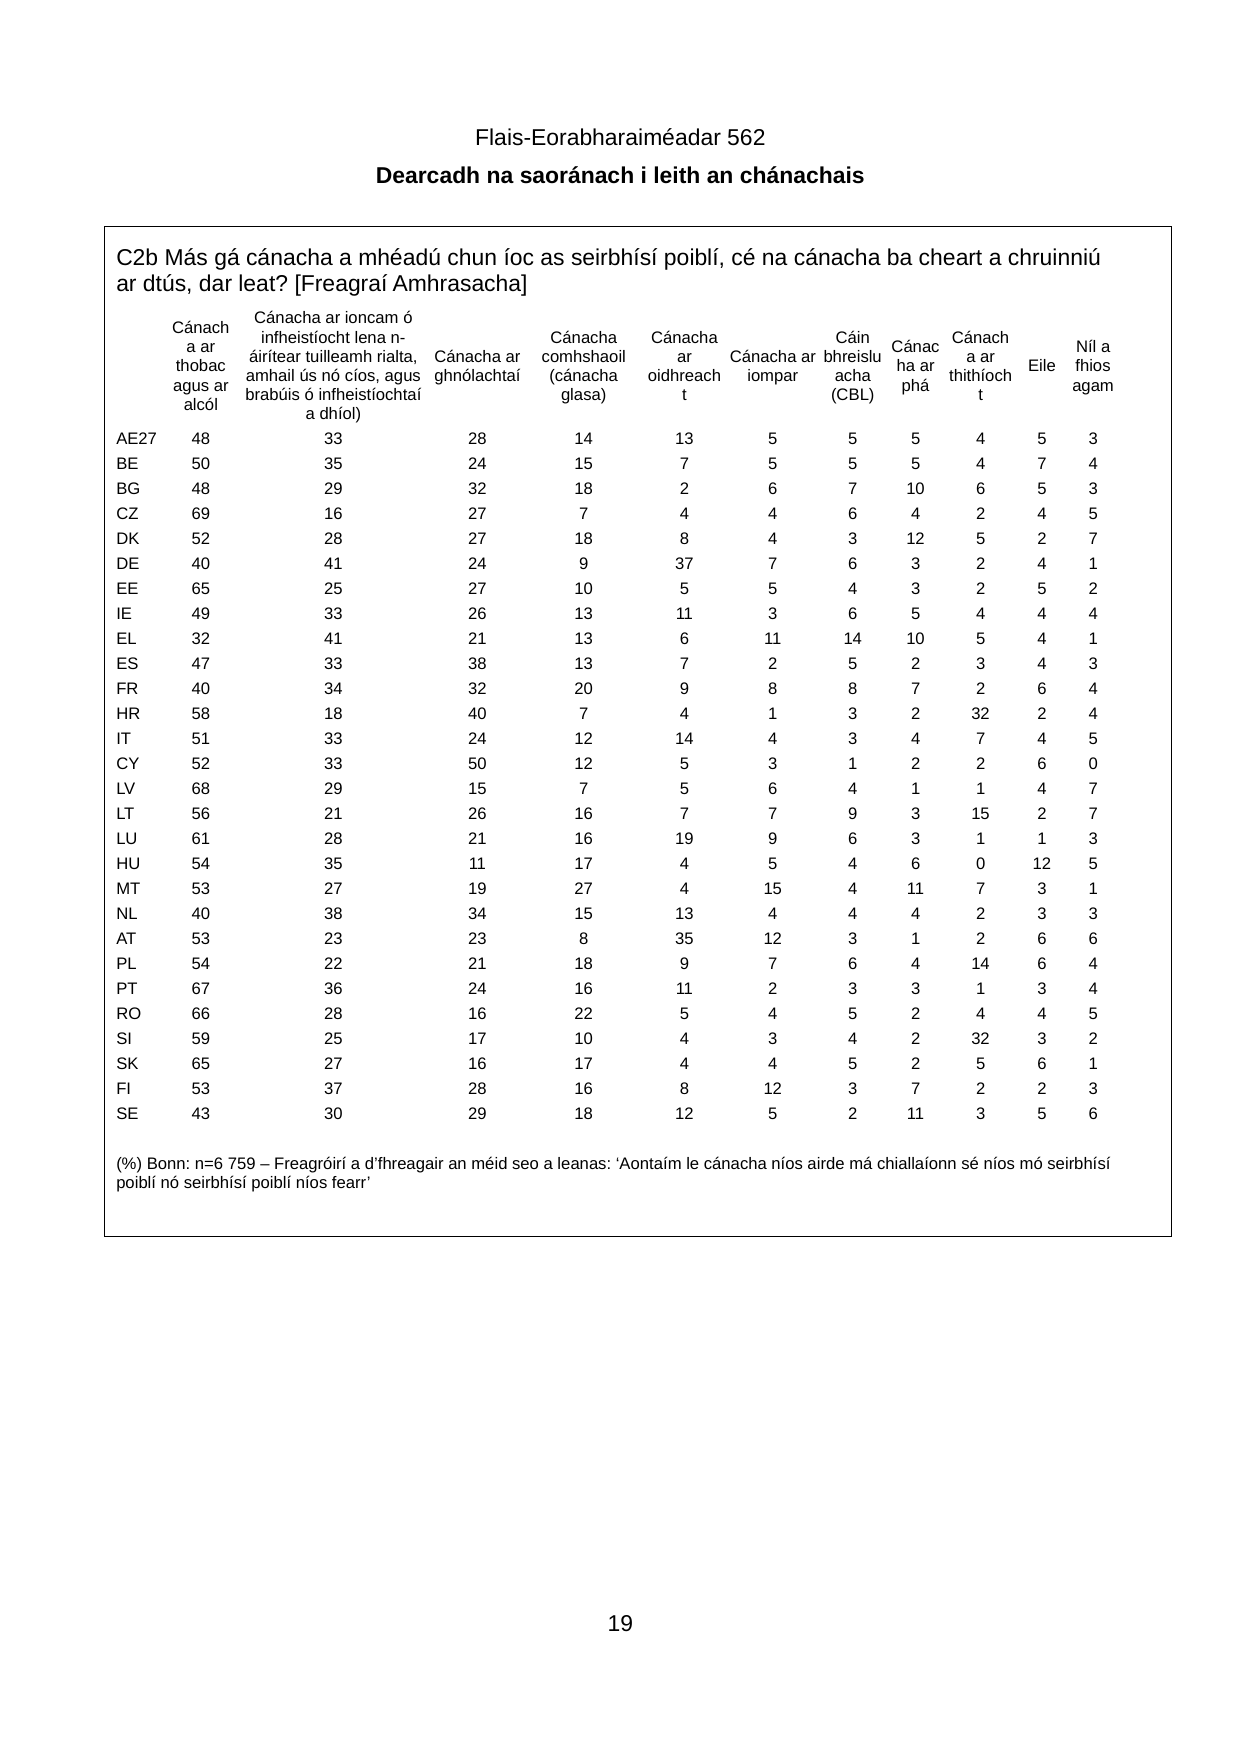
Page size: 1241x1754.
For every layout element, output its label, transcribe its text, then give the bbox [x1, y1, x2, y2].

table_cell 22 [524, 1001, 643, 1026]
table_cell 5 [819, 1051, 886, 1076]
table_cell 2 [1068, 576, 1118, 601]
table_cell 35 [236, 451, 430, 476]
table_cell 32 [165, 626, 236, 651]
table_cell 9 [819, 801, 886, 826]
table_cell 66 [165, 1001, 236, 1026]
table_cell AT [113, 926, 165, 951]
table_cell 5 [1068, 726, 1118, 751]
table_cell 56 [165, 801, 236, 826]
table_cell 4 [643, 1026, 726, 1051]
table_cell Cánacha ar phá [886, 305, 945, 426]
table_cell 2 [945, 551, 1016, 576]
table_cell 4 [726, 526, 819, 551]
table_cell 3 [945, 651, 1016, 676]
table_cell 2 [643, 476, 726, 501]
table_cell 49 [165, 601, 236, 626]
table_cell BE [113, 451, 165, 476]
table_cell 3 [1068, 476, 1118, 501]
table_cell MT [113, 876, 165, 901]
table_cell 7 [886, 676, 945, 701]
table_cell 18 [524, 951, 643, 976]
table_cell 8 [643, 526, 726, 551]
table_cell 16 [430, 1001, 524, 1026]
table_cell LT [113, 801, 165, 826]
table_cell 5 [945, 526, 1016, 551]
table_cell PT [113, 976, 165, 1001]
table_cell 13 [643, 901, 726, 926]
table_cell 12 [524, 726, 643, 751]
table_cell 1 [945, 776, 1016, 801]
table_cell 33 [236, 751, 430, 776]
table_cell 33 [236, 651, 430, 676]
table_cell 15 [945, 801, 1016, 826]
table_cell 2 [945, 501, 1016, 526]
table_cell 7 [643, 801, 726, 826]
table_cell 4 [819, 576, 886, 601]
table_cell 59 [165, 1026, 236, 1051]
table_cell 2 [1068, 1026, 1118, 1051]
table_cell 28 [430, 1076, 524, 1101]
table_cell 3 [945, 1101, 1016, 1126]
table_cell 3 [726, 601, 819, 626]
table_cell 3 [1068, 651, 1118, 676]
table_cell BG [113, 476, 165, 501]
table_cell 29 [236, 476, 430, 501]
table_cell Cáin bhreisluacha (CBL) [819, 305, 886, 426]
table_cell 5 [819, 451, 886, 476]
table_cell Níl a fhios agam [1068, 305, 1118, 426]
table_cell 2 [945, 901, 1016, 926]
table_cell 27 [430, 501, 524, 526]
table_cell 5 [886, 601, 945, 626]
table_cell 12 [1016, 851, 1068, 876]
table_cell 22 [236, 951, 430, 976]
table_cell Cánacha ar thobac agus ar alcól [165, 305, 236, 426]
table_cell 5 [643, 776, 726, 801]
table_cell 40 [165, 551, 236, 576]
table_cell [113, 1126, 1118, 1151]
table_cell 11 [430, 851, 524, 876]
table_cell 3 [886, 576, 945, 601]
table_cell 4 [1016, 501, 1068, 526]
table_cell 4 [726, 1051, 819, 1076]
table_cell 2 [945, 576, 1016, 601]
table_cell 48 [165, 426, 236, 451]
table_cell 18 [524, 526, 643, 551]
table_cell 53 [165, 926, 236, 951]
table_cell 12 [524, 751, 643, 776]
table_cell 4 [819, 851, 886, 876]
table_cell 12 [726, 926, 819, 951]
table_cell 4 [1068, 451, 1118, 476]
table_cell 4 [726, 901, 819, 926]
table_cell 4 [819, 876, 886, 901]
table_cell 10 [524, 1026, 643, 1051]
table_cell 65 [165, 1051, 236, 1076]
table_cell 8 [819, 676, 886, 701]
table_cell 7 [945, 726, 1016, 751]
table_cell 24 [430, 451, 524, 476]
table_cell 6 [819, 826, 886, 851]
table_cell HU [113, 851, 165, 876]
table_cell 4 [643, 701, 726, 726]
table_cell 7 [1068, 526, 1118, 551]
table_cell 27 [430, 576, 524, 601]
table_cell 4 [945, 1001, 1016, 1026]
table_cell 5 [1016, 476, 1068, 501]
table_cell 4 [1068, 701, 1118, 726]
table_cell 38 [236, 901, 430, 926]
table_cell 4 [886, 726, 945, 751]
table_cell 5 [726, 451, 819, 476]
table_cell 5 [643, 1001, 726, 1026]
table_cell 25 [236, 1026, 430, 1051]
table_cell 13 [524, 601, 643, 626]
table_cell 1 [1068, 551, 1118, 576]
table_cell 23 [430, 926, 524, 951]
table_cell 1 [726, 701, 819, 726]
table_cell 3 [1016, 976, 1068, 1001]
table_cell 1 [1016, 826, 1068, 851]
table_cell 53 [165, 876, 236, 901]
table_cell 6 [1068, 926, 1118, 951]
table_cell IE [113, 601, 165, 626]
table_cell 5 [1068, 501, 1118, 526]
table_cell 4 [945, 601, 1016, 626]
table_cell 26 [430, 601, 524, 626]
table_cell 2 [886, 1026, 945, 1051]
table_cell 3 [1068, 826, 1118, 851]
table_cell 15 [726, 876, 819, 901]
table_cell 10 [524, 576, 643, 601]
table_cell 11 [643, 976, 726, 1001]
table_cell 4 [726, 501, 819, 526]
table_cell 7 [1068, 776, 1118, 801]
table_cell 3 [726, 751, 819, 776]
table_cell 34 [430, 901, 524, 926]
table_cell 6 [1016, 926, 1068, 951]
table_cell LV [113, 776, 165, 801]
table_cell 48 [165, 476, 236, 501]
table_cell 2 [1016, 701, 1068, 726]
table_cell 26 [430, 801, 524, 826]
table_header C2b Más gá cánacha a mhéadú chun íoc as seirbhísí poiblí, cé na cánacha ba cheart a chruinniú ar dtús, dar leat? [Freagraí Amhrasacha] [113, 235, 1118, 305]
table_cell Cánacha ar ghnólachtaí [430, 305, 524, 426]
table_cell 8 [726, 676, 819, 701]
table_cell 17 [524, 851, 643, 876]
table_cell 5 [1016, 426, 1068, 451]
table_cell 5 [886, 426, 945, 451]
table_cell 13 [524, 651, 643, 676]
table_cell DK [113, 526, 165, 551]
table_cell 52 [165, 751, 236, 776]
table_cell 3 [819, 526, 886, 551]
table_cell 1 [945, 976, 1016, 1001]
table_cell PL [113, 951, 165, 976]
table_cell 7 [886, 1076, 945, 1101]
table_cell 5 [643, 751, 726, 776]
table_cell 28 [236, 526, 430, 551]
table_cell 67 [165, 976, 236, 1001]
table_cell 5 [1068, 1001, 1118, 1026]
table_cell 2 [1016, 526, 1068, 551]
table_cell 7 [643, 651, 726, 676]
table_cell 15 [430, 776, 524, 801]
table_cell 3 [1068, 1076, 1118, 1101]
table_cell 2 [1016, 1076, 1068, 1101]
table_cell 20 [524, 676, 643, 701]
table_cell 9 [726, 826, 819, 851]
table_cell 16 [524, 976, 643, 1001]
table_cell 37 [236, 1076, 430, 1101]
table_cell 6 [726, 776, 819, 801]
table_cell 3 [886, 826, 945, 851]
table_cell 14 [524, 426, 643, 451]
table_cell 7 [524, 701, 643, 726]
table_cell RO [113, 1001, 165, 1026]
table_cell (%) Bonn: n=6 759 – Freagróirí a d’fhreagair an méid seo a leanas: ‘Aontaím le cánacha níos airde má chiallaíonn sé níos mó seirbhísí poiblí nó seirbhísí poiblí níos fearr’ [113, 1151, 1118, 1195]
table_cell 40 [165, 901, 236, 926]
table_cell 14 [643, 726, 726, 751]
table_cell 24 [430, 726, 524, 751]
table_cell 5 [1068, 851, 1118, 876]
table_cell 5 [726, 1101, 819, 1126]
table_cell 40 [165, 676, 236, 701]
table_cell 65 [165, 576, 236, 601]
table_cell 28 [430, 426, 524, 451]
table_cell 51 [165, 726, 236, 751]
table_cell 2 [1016, 801, 1068, 826]
table_cell 4 [886, 501, 945, 526]
table_cell 6 [886, 851, 945, 876]
table_cell 3 [726, 1026, 819, 1051]
table_cell 3 [819, 1076, 886, 1101]
table_cell 9 [524, 551, 643, 576]
table_cell 12 [726, 1076, 819, 1101]
table_cell 52 [165, 526, 236, 551]
table_cell 4 [1016, 726, 1068, 751]
table_cell 6 [819, 601, 886, 626]
table_cell 7 [524, 501, 643, 526]
table_cell 2 [726, 976, 819, 1001]
table_cell 15 [524, 901, 643, 926]
table_cell 9 [643, 676, 726, 701]
table_cell 1 [886, 926, 945, 951]
table_cell 2 [886, 751, 945, 776]
table_cell 6 [1016, 676, 1068, 701]
table_cell 6 [1016, 751, 1068, 776]
table_cell 24 [430, 551, 524, 576]
table_cell 17 [524, 1051, 643, 1076]
table_cell SE [113, 1101, 165, 1126]
table_cell SI [113, 1026, 165, 1051]
table_cell 12 [643, 1101, 726, 1126]
table_cell 1 [1068, 626, 1118, 651]
table_cell 35 [643, 926, 726, 951]
table_cell 41 [236, 551, 430, 576]
table_cell 4 [1016, 776, 1068, 801]
table_cell 5 [1016, 1101, 1068, 1126]
table_cell 1 [1068, 876, 1118, 901]
table_cell 50 [165, 451, 236, 476]
table_cell 27 [236, 1051, 430, 1076]
table_cell 10 [886, 476, 945, 501]
table_cell 25 [236, 576, 430, 601]
table_cell Cánacha ar ioncam ó infheistíocht lena n-áirítear tuilleamh rialta, amhail ús nó cíos, agus brabúis ó infheistíochtaí a dhíol) [236, 305, 430, 426]
table_cell 19 [643, 826, 726, 851]
table_cell 16 [524, 826, 643, 851]
table_cell 3 [886, 976, 945, 1001]
table_cell 5 [1016, 576, 1068, 601]
table_cell 3 [819, 926, 886, 951]
table_cell 15 [524, 451, 643, 476]
table_cell 7 [726, 801, 819, 826]
table_cell 2 [886, 651, 945, 676]
table_cell 29 [236, 776, 430, 801]
table_cell Cánacha comhshaoil (cánacha glasa) [524, 305, 643, 426]
table_cell EL [113, 626, 165, 651]
table_cell 4 [819, 1026, 886, 1051]
table_cell 2 [726, 651, 819, 676]
table_cell 43 [165, 1101, 236, 1126]
table_cell 16 [236, 501, 430, 526]
table_cell 4 [726, 1001, 819, 1026]
table_cell 2 [945, 751, 1016, 776]
table_cell CZ [113, 501, 165, 526]
table_cell 5 [945, 626, 1016, 651]
table_cell 7 [945, 876, 1016, 901]
table_cell 1 [1068, 1051, 1118, 1076]
table_cell 7 [643, 451, 726, 476]
table_cell 5 [726, 851, 819, 876]
table_cell 37 [643, 551, 726, 576]
table_cell 4 [726, 726, 819, 751]
table_cell 3 [1016, 876, 1068, 901]
table_cell 32 [945, 701, 1016, 726]
table_cell 5 [643, 576, 726, 601]
table_cell 10 [886, 626, 945, 651]
table_cell 32 [430, 476, 524, 501]
table_cell 4 [643, 501, 726, 526]
table_cell 54 [165, 851, 236, 876]
table_cell 11 [643, 601, 726, 626]
table_cell 4 [886, 901, 945, 926]
table_cell 6 [1016, 951, 1068, 976]
table_cell 23 [236, 926, 430, 951]
table_cell 13 [643, 426, 726, 451]
table_cell 3 [819, 701, 886, 726]
table_cell 5 [886, 451, 945, 476]
table_cell 36 [236, 976, 430, 1001]
table_cell 24 [430, 976, 524, 1001]
table_cell 14 [945, 951, 1016, 976]
table_cell 21 [430, 951, 524, 976]
table_cell 7 [819, 476, 886, 501]
table_cell 28 [236, 1001, 430, 1026]
table_cell 16 [430, 1051, 524, 1076]
table_cell 3 [886, 551, 945, 576]
table_cell 4 [945, 451, 1016, 476]
table_cell 5 [819, 426, 886, 451]
table_cell CY [113, 751, 165, 776]
table_cell 21 [430, 626, 524, 651]
table_cell 3 [1016, 1026, 1068, 1051]
table_cell 11 [726, 626, 819, 651]
table_cell 19 [430, 876, 524, 901]
table_cell 4 [643, 876, 726, 901]
table_cell 58 [165, 701, 236, 726]
table_cell 33 [236, 726, 430, 751]
table_cell 6 [945, 476, 1016, 501]
table_cell EE [113, 576, 165, 601]
table_cell 47 [165, 651, 236, 676]
table_cell 21 [236, 801, 430, 826]
table_cell 4 [1016, 601, 1068, 626]
table_cell 7 [524, 776, 643, 801]
table_cell 5 [726, 576, 819, 601]
table_cell 4 [819, 901, 886, 926]
table_cell 50 [430, 751, 524, 776]
table_cell 6 [726, 476, 819, 501]
table_cell 6 [819, 551, 886, 576]
table_cell 21 [430, 826, 524, 851]
table_cell 4 [1016, 551, 1068, 576]
table_cell 8 [524, 926, 643, 951]
table_cell 18 [236, 701, 430, 726]
table_cell IT [113, 726, 165, 751]
table_cell 7 [726, 951, 819, 976]
table_cell 5 [819, 1001, 886, 1026]
table_cell 8 [643, 1076, 726, 1101]
table_cell 38 [430, 651, 524, 676]
table_cell 7 [1068, 801, 1118, 826]
table_cell LU [113, 826, 165, 851]
table_cell 12 [886, 526, 945, 551]
table_cell 53 [165, 1076, 236, 1101]
table_cell 33 [236, 601, 430, 626]
table_cell 6 [1016, 1051, 1068, 1076]
table_cell 27 [236, 876, 430, 901]
table_cell 4 [1068, 951, 1118, 976]
table_cell 34 [236, 676, 430, 701]
table_cell [113, 305, 165, 426]
table_cell 6 [819, 501, 886, 526]
table_cell 3 [886, 801, 945, 826]
table_cell Cánacha ar iompar [726, 305, 819, 426]
table_cell 5 [726, 426, 819, 451]
table_cell FR [113, 676, 165, 701]
table_cell 6 [819, 951, 886, 976]
table_cell 33 [236, 426, 430, 451]
table_cell 61 [165, 826, 236, 851]
table_cell 54 [165, 951, 236, 976]
table_cell 41 [236, 626, 430, 651]
table_cell Cánacha ar thithíocht [945, 305, 1016, 426]
table_cell 6 [1068, 1101, 1118, 1126]
table_cell 69 [165, 501, 236, 526]
table_cell Cánacha ar oidhreacht [643, 305, 726, 426]
table_cell 2 [945, 676, 1016, 701]
table_cell 3 [819, 976, 886, 1001]
table_cell 68 [165, 776, 236, 801]
table_cell AE27 [113, 426, 165, 451]
table_cell 2 [886, 1051, 945, 1076]
table_cell 32 [430, 676, 524, 701]
table_cell 17 [430, 1026, 524, 1051]
table_cell 5 [819, 651, 886, 676]
table_cell 4 [1068, 976, 1118, 1001]
table_cell 14 [819, 626, 886, 651]
table_cell 27 [430, 526, 524, 551]
table_cell 18 [524, 476, 643, 501]
table_cell 35 [236, 851, 430, 876]
table_cell 9 [643, 951, 726, 976]
table_cell 3 [1068, 901, 1118, 926]
table_cell HR [113, 701, 165, 726]
table_cell 4 [643, 851, 726, 876]
table_cell FI [113, 1076, 165, 1101]
table_cell 16 [524, 1076, 643, 1101]
table_cell 1 [945, 826, 1016, 851]
table_cell 2 [886, 701, 945, 726]
table_cell 4 [1016, 626, 1068, 651]
table_cell 11 [886, 876, 945, 901]
table_cell 4 [1068, 601, 1118, 626]
table_cell 3 [819, 726, 886, 751]
table_cell NL [113, 901, 165, 926]
table_cell 7 [726, 551, 819, 576]
table_cell 7 [1016, 451, 1068, 476]
table_cell 29 [430, 1101, 524, 1126]
table_cell 18 [524, 1101, 643, 1126]
table_cell 4 [643, 1051, 726, 1076]
table_cell 4 [819, 776, 886, 801]
table_cell 3 [1016, 901, 1068, 926]
table_cell 6 [643, 626, 726, 651]
table_cell 13 [524, 626, 643, 651]
table_cell 4 [886, 951, 945, 976]
table_cell Eile [1016, 305, 1068, 426]
table_cell 2 [819, 1101, 886, 1126]
table_cell 11 [886, 1101, 945, 1126]
table_cell 27 [524, 876, 643, 901]
table_cell ES [113, 651, 165, 676]
table_cell 4 [945, 426, 1016, 451]
table_cell 32 [945, 1026, 1016, 1051]
table_cell 0 [945, 851, 1016, 876]
table_cell 28 [236, 826, 430, 851]
table_cell 2 [886, 1001, 945, 1026]
table_cell 16 [524, 801, 643, 826]
table_cell 4 [1016, 651, 1068, 676]
table_cell 3 [1068, 426, 1118, 451]
table_cell DE [113, 551, 165, 576]
table_cell 4 [1016, 1001, 1068, 1026]
table_cell 5 [945, 1051, 1016, 1076]
table_cell 0 [1068, 751, 1118, 776]
table_cell 1 [886, 776, 945, 801]
table_cell 2 [945, 1076, 1016, 1101]
table_cell 30 [236, 1101, 430, 1126]
table_cell 2 [945, 926, 1016, 951]
table_cell 40 [430, 701, 524, 726]
table_cell SK [113, 1051, 165, 1076]
table_cell 1 [819, 751, 886, 776]
table_cell 4 [1068, 676, 1118, 701]
